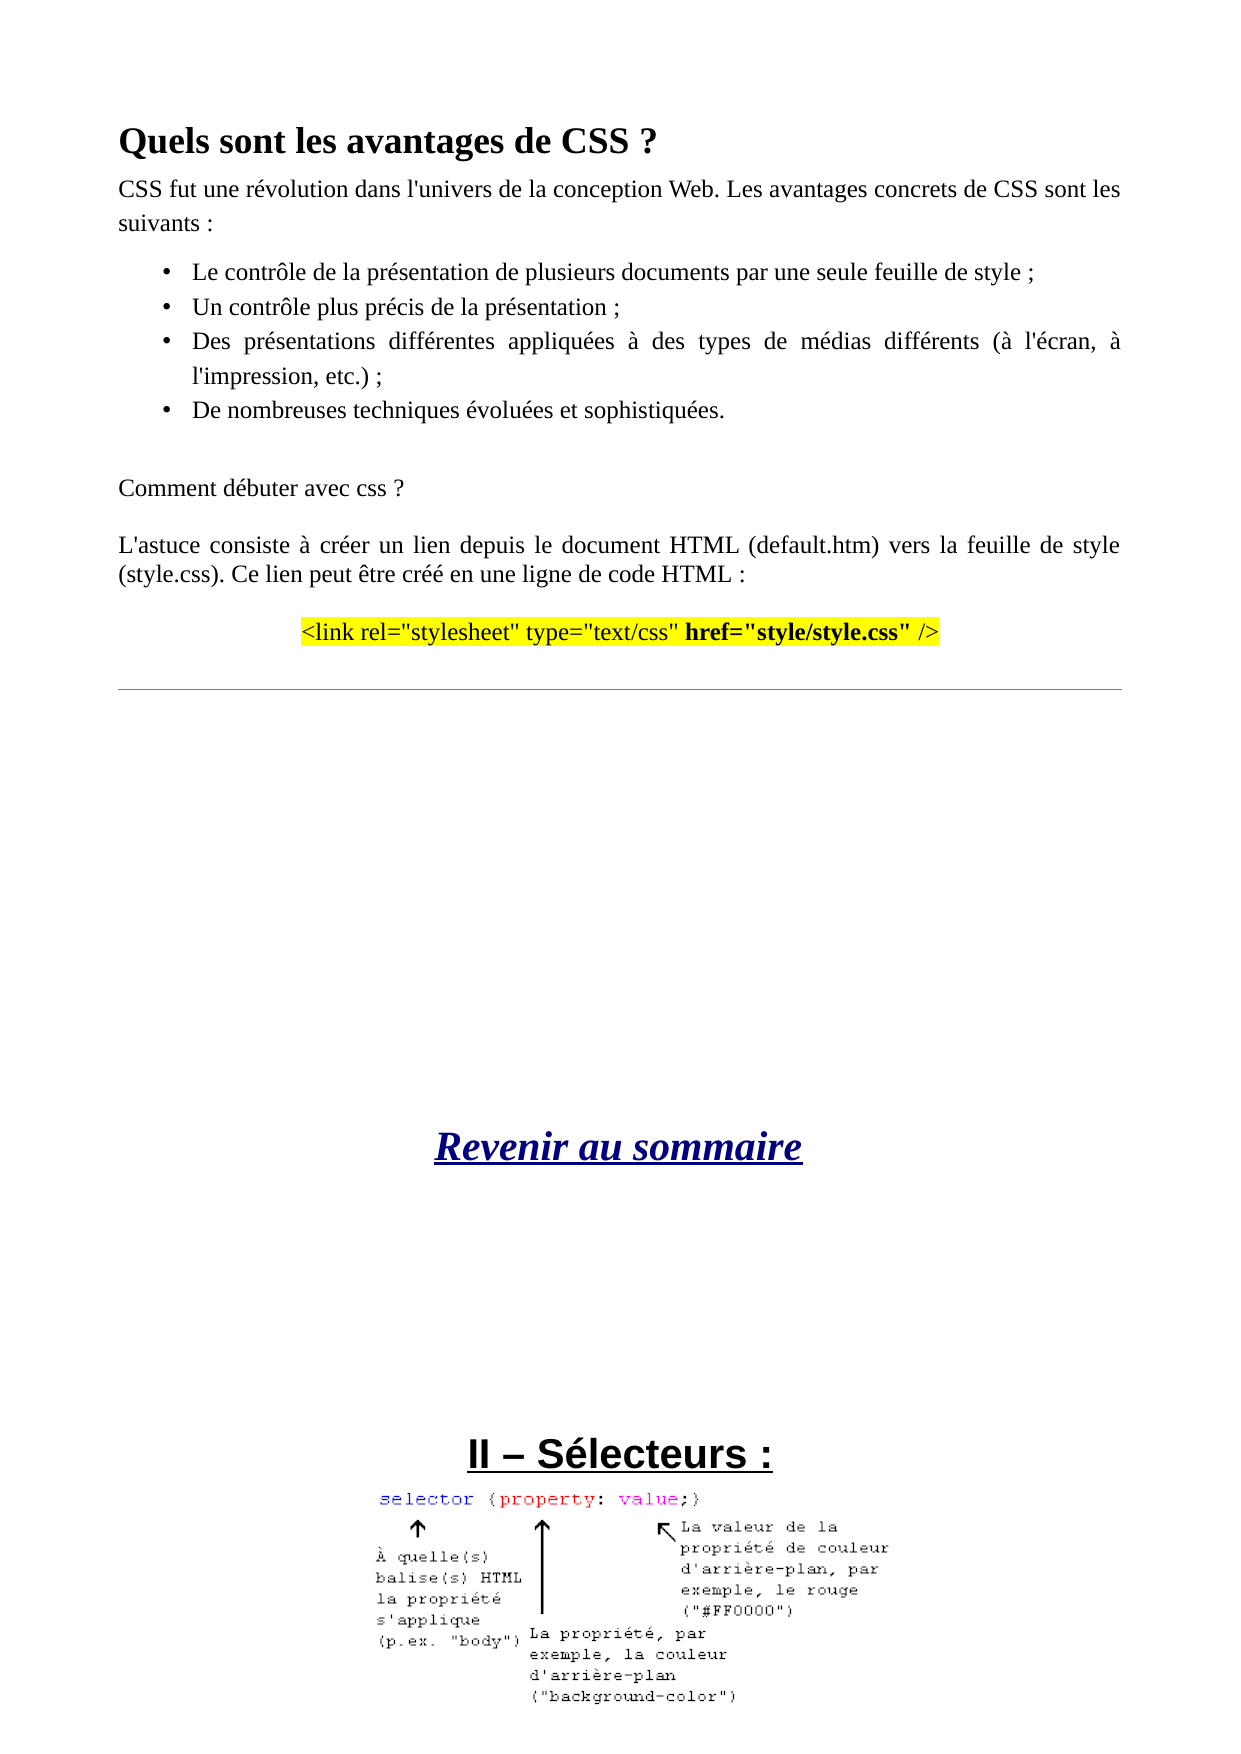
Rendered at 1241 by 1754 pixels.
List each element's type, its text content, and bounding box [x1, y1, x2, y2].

subtitle Quels sont les avantages de CSS ? [118, 118, 1122, 161]
list Un contrôle plus précis de la présentation ; [162, 292, 1122, 321]
subtitle II – Sélecteurs : [118, 1429, 1122, 1477]
text Comment débuter avec css ? [118, 473, 1122, 502]
text Revenir au sommaire [118, 1121, 1122, 1169]
text <link rel="stylesheet" type="text/css" href="style/style.css" /> [118, 617, 1122, 646]
list Le contrôle de la présentation de plusieurs documents par une seule feuille de style ; [162, 257, 1122, 286]
list De nombreuses techniques évoluées et sophistiquées. [162, 395, 1122, 424]
list Des présentations différentes appliquées à des types de médias différents (à l'écran, à l'impression, etc.) ; [162, 326, 1122, 389]
text L'astuce consiste à créer un lien depuis le document HTML (default.htm) vers la feuille de style (style.css). Ce lien peut être créé en une ligne de code HTML : [118, 531, 1122, 588]
text CSS fut une révolution dans l'univers de la conception Web. Les avantages concrets de CSS sont les suivants : [118, 174, 1122, 237]
picture [370, 1484, 889, 1754]
